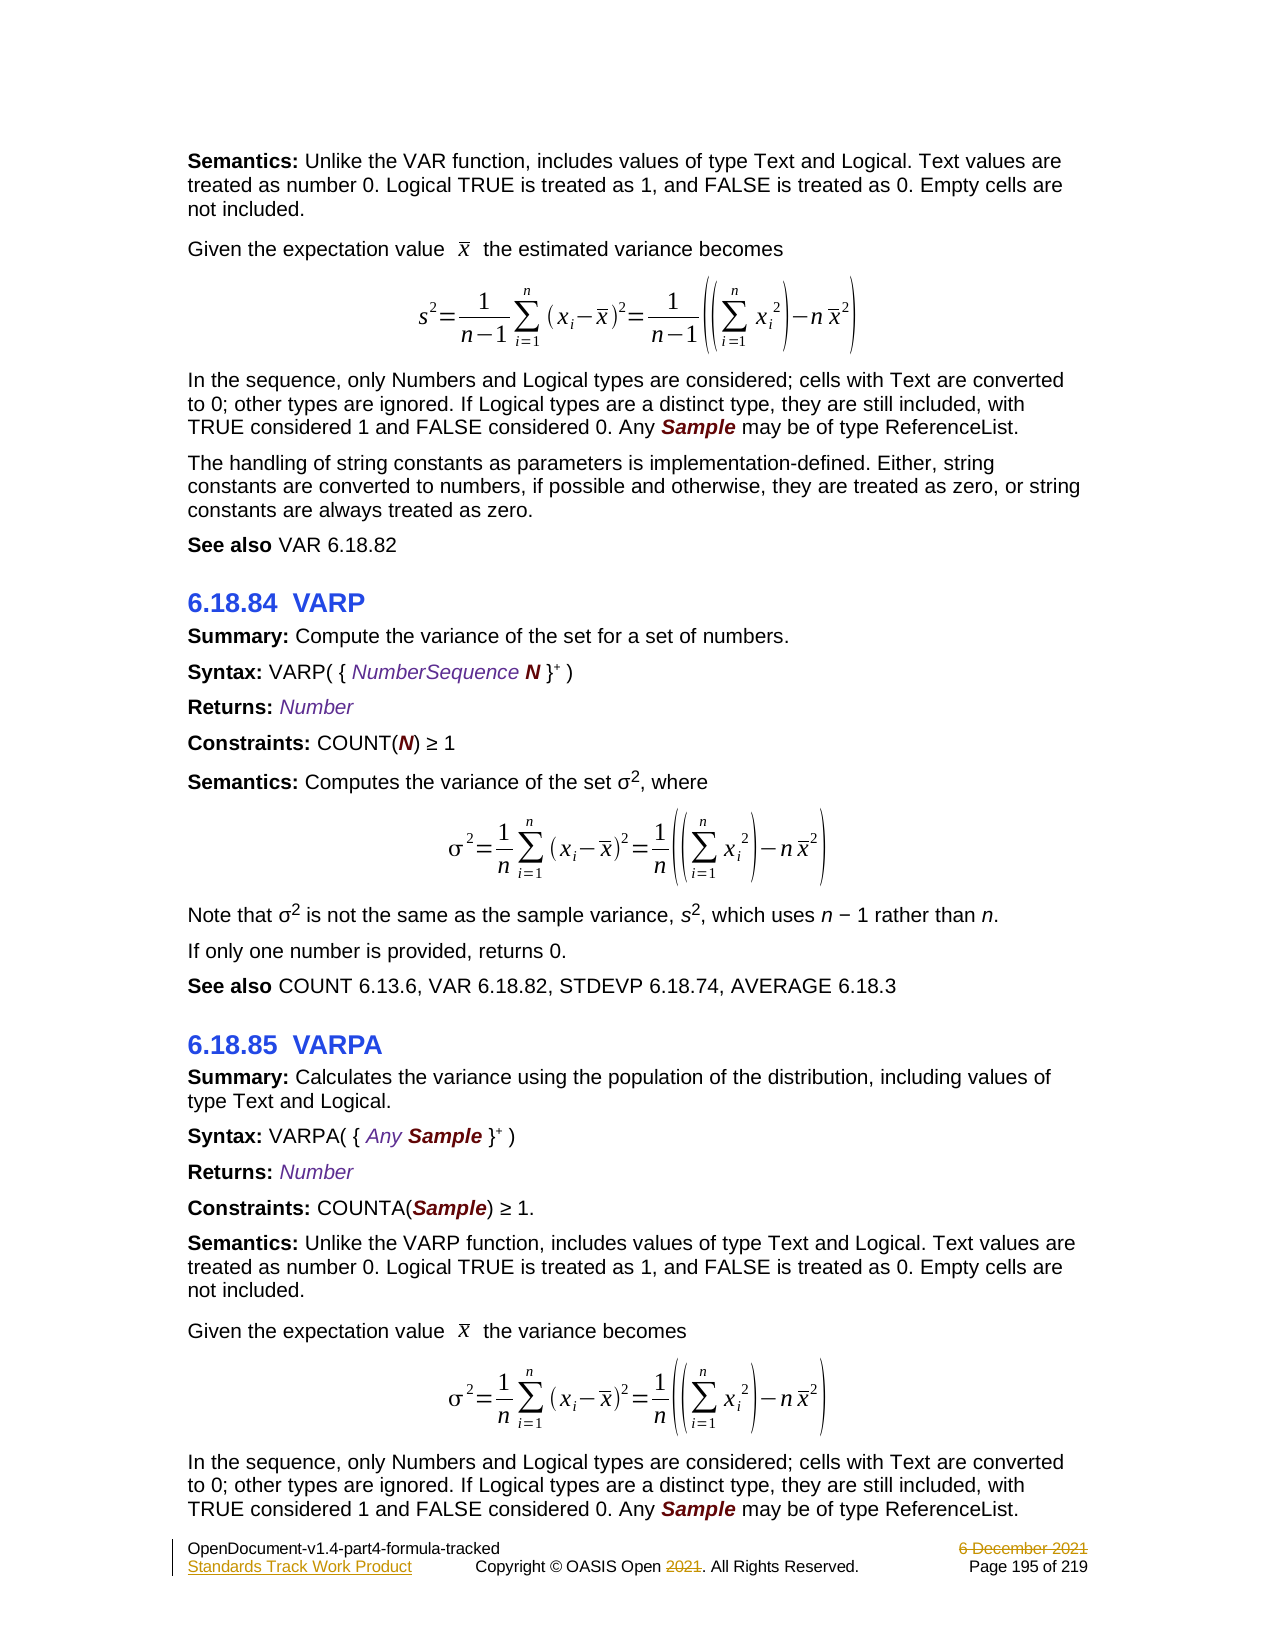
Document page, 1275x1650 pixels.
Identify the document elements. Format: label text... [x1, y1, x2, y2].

text If only one number is provided, returns 0. [187, 939, 1088, 963]
text In the sequence, only Numbers and Logical types are considered; cells with Text are converted to 0; other types are ignored. If Logical types are a distinct type, they are still included, with TRUE considered 1 and FALSE considered 0. Any Sample may be of type ReferenceList. [187, 1450, 1088, 1521]
text Semantics: Unlike the VARP function, includes values of type Text and Logical. Text values are treated as number 0. Logical TRUE is treated as 1, and FALSE is treated as 0. Empty cells are not included. [187, 1232, 1088, 1302]
subtitle VARPA [187, 1029, 1088, 1059]
text Returns: Number [187, 696, 1088, 719]
text Syntax: VARP( { NumberSequence N }+ ) [187, 660, 1088, 684]
text See also VAR 6.18.82 [187, 534, 1088, 557]
text Constraints: COUNTA(Sample) ≥ 1. [187, 1196, 1088, 1219]
text Syntax: VARPA( { Any Sample }+ ) [187, 1125, 1088, 1148]
text Given the expectation value the estimated variance becomes [187, 233, 1088, 263]
text Semantics: Unlike the VAR function, includes values of type Text and Logical. Text values are treated as number 0. Logical TRUE is treated as 1, and FALSE is treated as 0. Empty cells are not included. [187, 150, 1088, 221]
text Summary: Calculates the variance using the population of the distribution, including values of type Text and Logical. [187, 1066, 1088, 1113]
text Constraints: COUNT(N) ≥ 1 [187, 731, 1088, 755]
text The handling of string constants as parameters is implementation-defined. Either, string constants are converted to numbers, if possible and otherwise, they are treated as zero, or string constants are always treated as zero. [187, 451, 1088, 522]
text Summary: Compute the variance of the set for a set of numbers. [187, 624, 1088, 648]
text Semantics: Computes the variance of the set σ2, where [187, 767, 1088, 794]
text Returns: Number [187, 1160, 1088, 1184]
text In the sequence, only Numbers and Logical types are considered; cells with Text are converted to 0; other types are ignored. If Logical types are a distinct type, they are still included, with TRUE considered 1 and FALSE considered 0. Any Sample may be of type ReferenceList. [187, 368, 1088, 439]
text Note that σ2 is not the same as the sample variance, s2, which uses n − 1 rather than n. [187, 900, 1088, 927]
text Given the expectation value the variance becomes [187, 1314, 1088, 1344]
subtitle VARP [187, 588, 1088, 618]
text See also COUNT 6.13.6, VAR 6.18.82, STDEVP 6.18.74, AVERAGE 6.18.3 [187, 975, 1088, 998]
